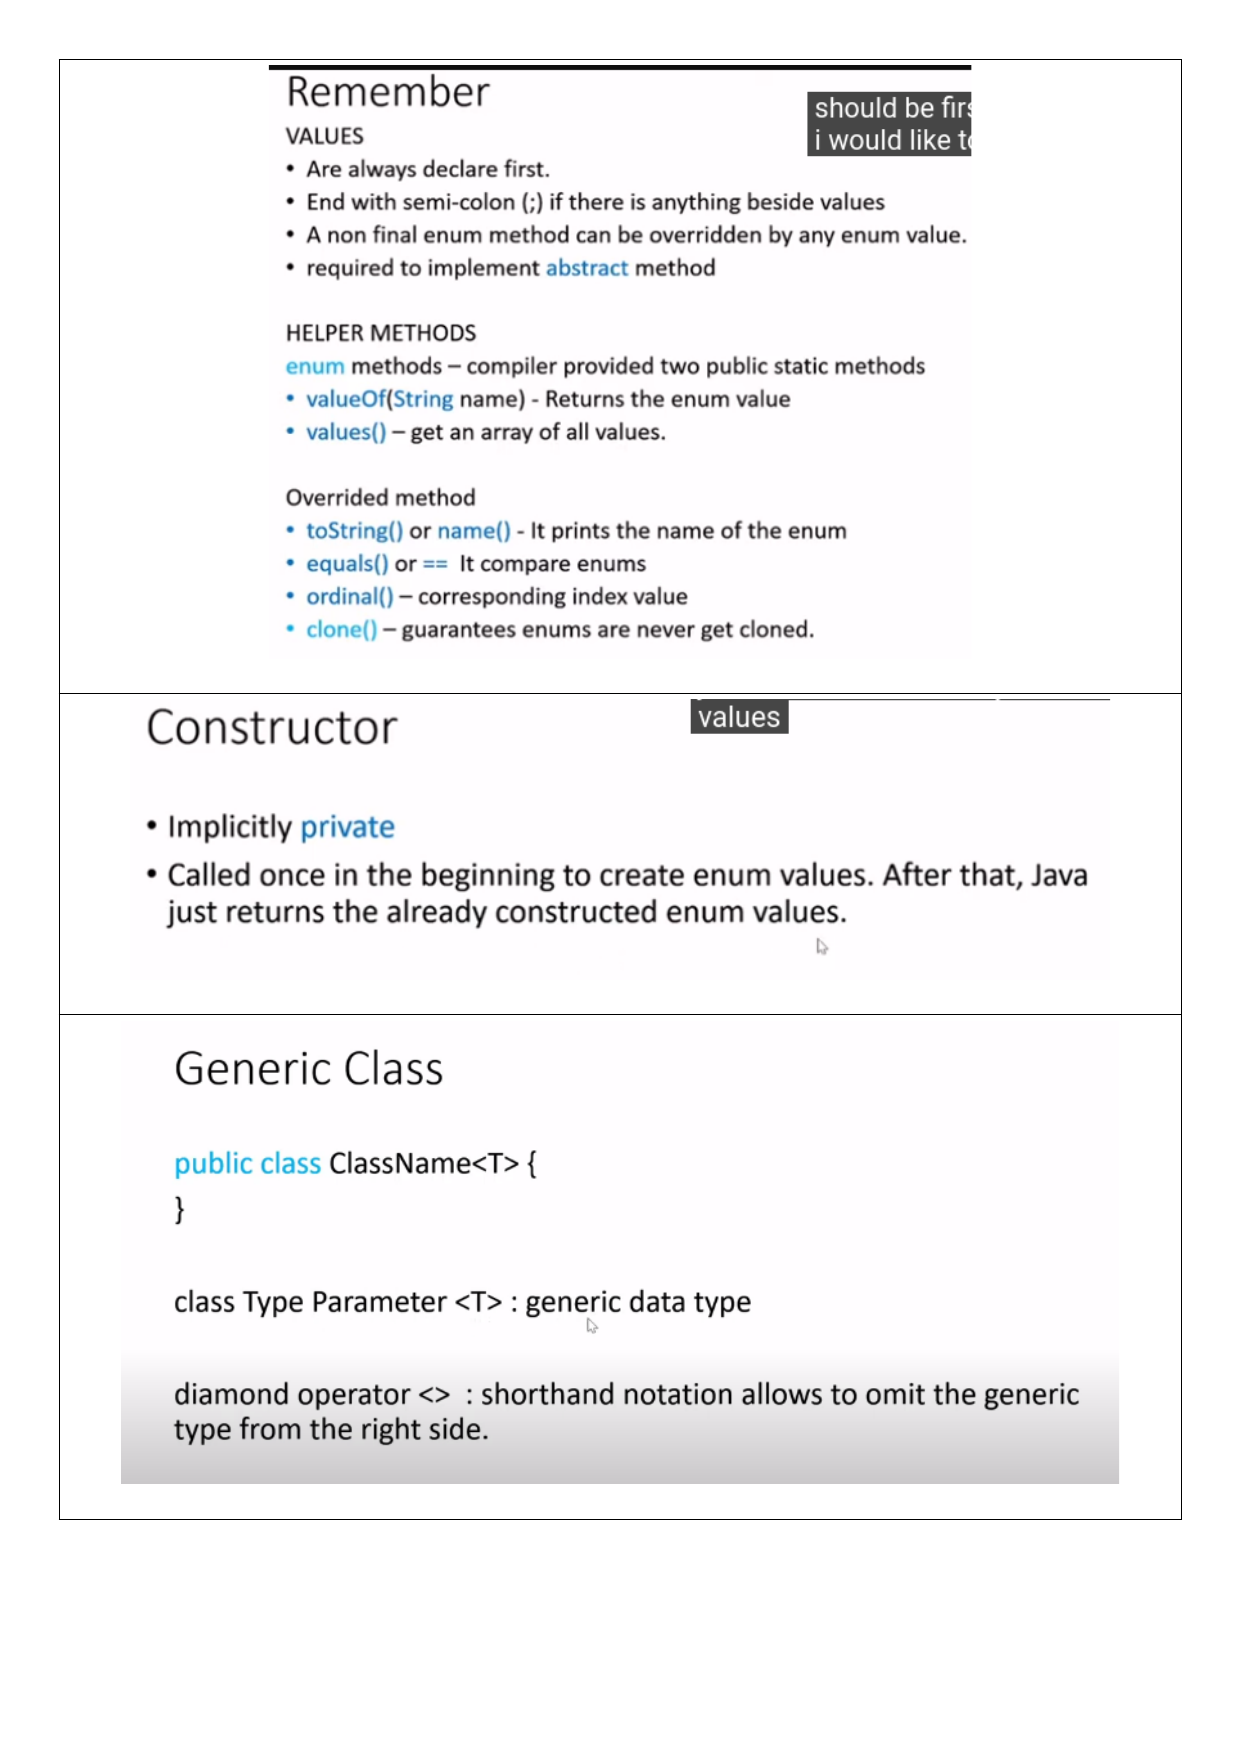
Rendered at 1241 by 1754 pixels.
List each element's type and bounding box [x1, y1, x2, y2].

picture [121, 1021, 1120, 1484]
table_cell [60, 694, 1181, 1014]
table_cell [60, 60, 1181, 693]
table_cell [60, 1015, 1181, 1518]
picture [268, 65, 972, 659]
picture [130, 699, 1110, 980]
